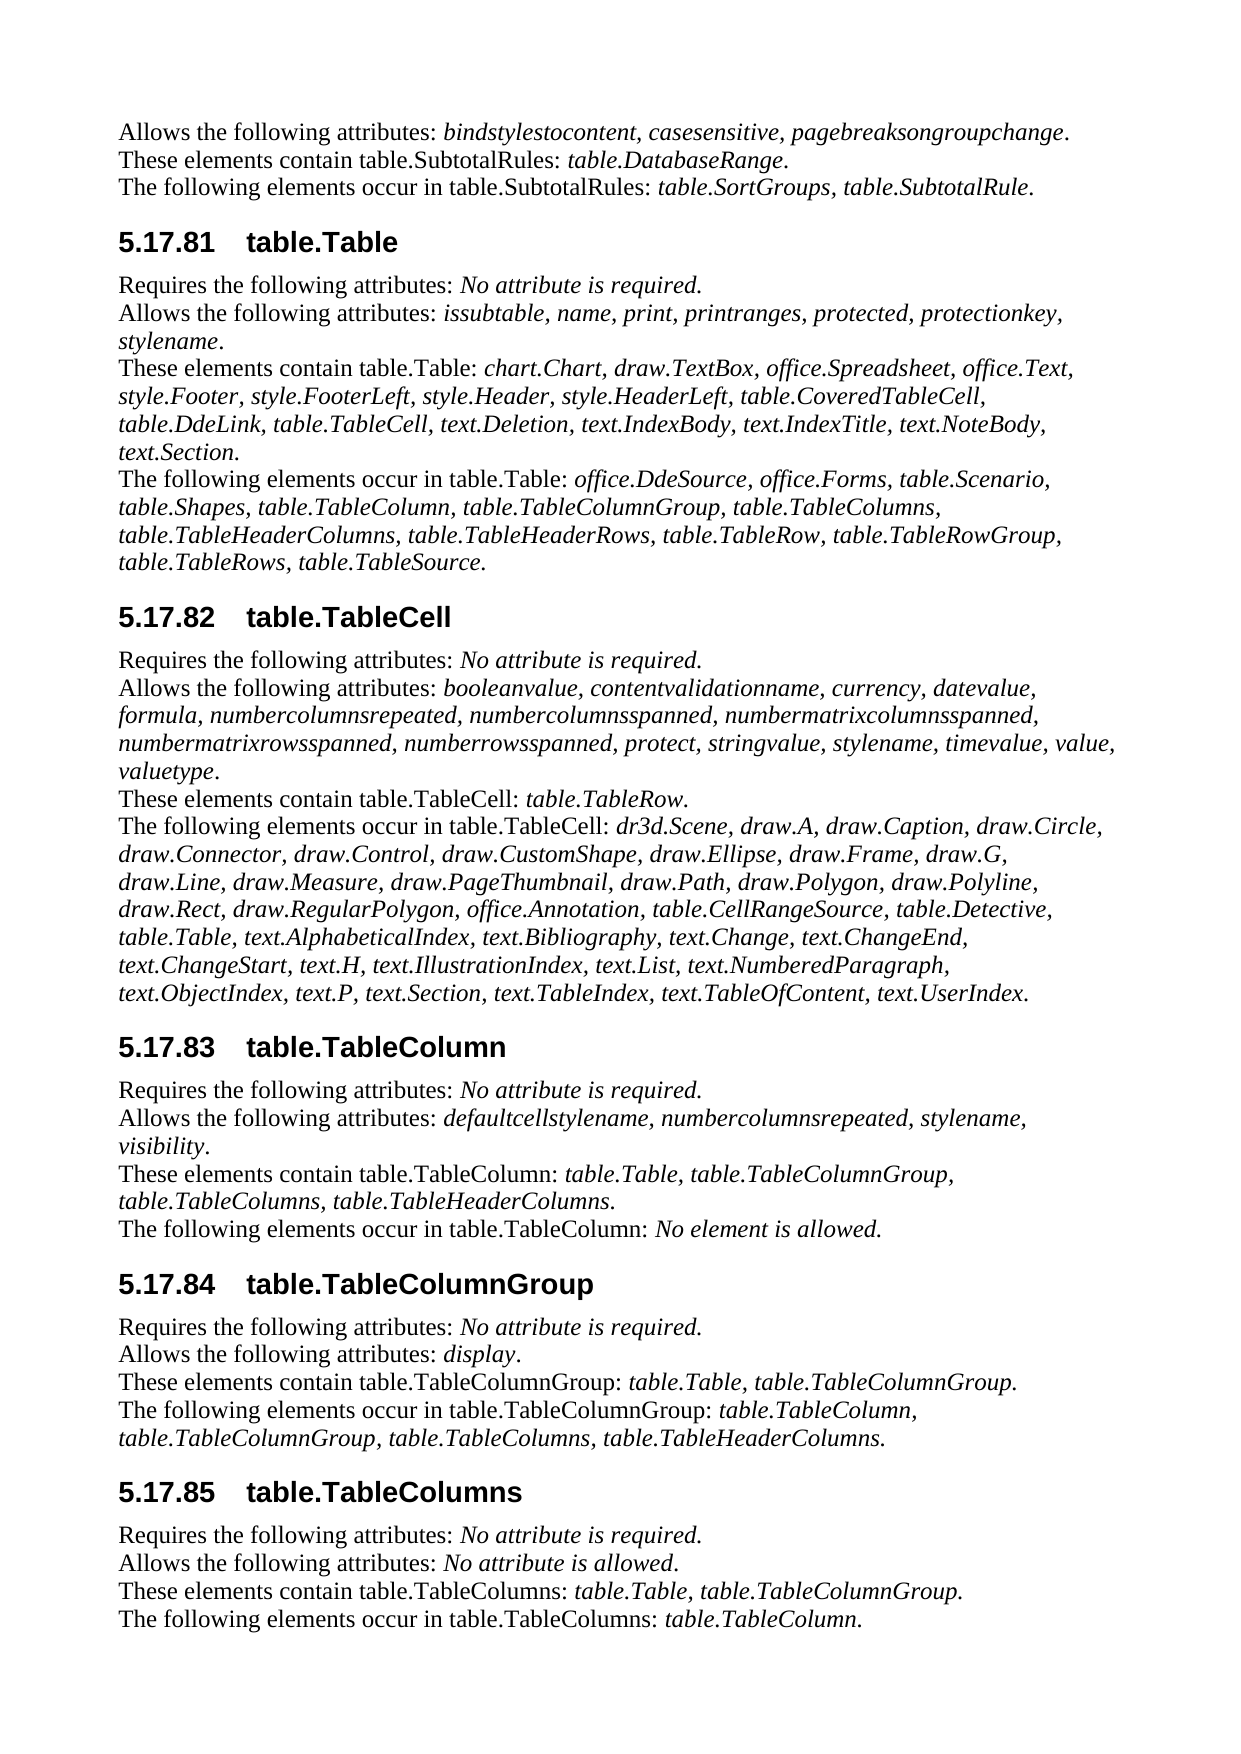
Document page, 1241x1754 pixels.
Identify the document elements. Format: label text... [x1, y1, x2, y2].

text Requires the following attributes: No attribute is required. [118, 1313, 1122, 1341]
subtitle table.TableColumns [118, 1476, 1122, 1509]
text The following elements occur in table.TableCell: dr3d.Scene, draw.A, draw.Caption, draw.Circle, draw.Connector, draw.Control, draw.CustomShape, draw.Ellipse, draw.Frame, draw.G, draw.Line, draw.Measure, draw.PageThumbnail, draw.Path, draw.Polygon, draw.Polyline, draw.Rect, draw.RegularPolygon, office.Annotation, table.CellRangeSource, table.Detective, table.Table, text.AlphabeticalIndex, text.Bibliography, text.Change, text.ChangeEnd, text.ChangeStart, text.H, text.IllustrationIndex, text.List, text.NumberedParagraph, text.ObjectIndex, text.P, text.Section, text.TableIndex, text.TableOfContent, text.UserIndex. [118, 812, 1122, 1006]
text These elements contain table.SubtotalRules: table.DatabaseRange. [118, 146, 1122, 173]
text The following elements occur in table.TableColumns: table.TableColumn. [118, 1605, 1122, 1632]
text Allows the following attributes: bindstylestocontent, casesensitive, pagebreaksongroupchange. [118, 118, 1122, 146]
text Allows the following attributes: No attribute is allowed. [118, 1549, 1122, 1577]
subtitle table.TableColumnGroup [118, 1268, 1122, 1300]
subtitle table.Table [118, 226, 1122, 259]
text Requires the following attributes: No attribute is required. [118, 271, 1122, 299]
text Requires the following attributes: No attribute is required. [118, 1522, 1122, 1549]
text Allows the following attributes: display. [118, 1341, 1122, 1368]
text The following elements occur in table.TableColumnGroup: table.TableColumn, table.TableColumnGroup, table.TableColumns, table.TableHeaderColumns. [118, 1396, 1122, 1451]
text The following elements occur in table.SubtotalRules: table.SortGroups, table.SubtotalRule. [118, 173, 1122, 201]
text Allows the following attributes: issubtable, name, print, printranges, protected, protectionkey, stylename. [118, 299, 1122, 354]
subtitle table.TableCell [118, 601, 1122, 634]
text The following elements occur in table.TableColumn: No element is allowed. [118, 1215, 1122, 1243]
text Requires the following attributes: No attribute is required. [118, 1077, 1122, 1104]
text Allows the following attributes: defaultcellstylename, numbercolumnsrepeated, stylename, visibility. [118, 1104, 1122, 1160]
text These elements contain table.TableColumns: table.Table, table.TableColumnGroup. [118, 1577, 1122, 1605]
text Allows the following attributes: booleanvalue, contentvalidationname, currency, datevalue, formula, numbercolumnsrepeated, numbercolumnsspanned, numbermatrixcolumnsspanned, numbermatrixrowsspanned, numberrowsspanned, protect, stringvalue, stylename, timevalue, value, valuetype. [118, 674, 1122, 785]
text These elements contain table.TableColumnGroup: table.Table, table.TableColumnGroup. [118, 1368, 1122, 1396]
text The following elements occur in table.Table: office.DdeSource, office.Forms, table.Scenario, table.Shapes, table.TableColumn, table.TableColumnGroup, table.TableColumns, table.TableHeaderColumns, table.TableHeaderRows, table.TableRow, table.TableRowGroup, table.TableRows, table.TableSource. [118, 465, 1122, 576]
text Requires the following attributes: No attribute is required. [118, 646, 1122, 674]
subtitle table.TableColumn [118, 1031, 1122, 1064]
text These elements contain table.TableCell: table.TableRow. [118, 785, 1122, 812]
text These elements contain table.TableColumn: table.Table, table.TableColumnGroup, table.TableColumns, table.TableHeaderColumns. [118, 1160, 1122, 1215]
text These elements contain table.Table: chart.Chart, draw.TextBox, office.Spreadsheet, office.Text, style.Footer, style.FooterLeft, style.Header, style.HeaderLeft, table.CoveredTableCell, table.DdeLink, table.TableCell, text.Deletion, text.IndexBody, text.IndexTitle, text.NoteBody, text.Section. [118, 354, 1122, 465]
